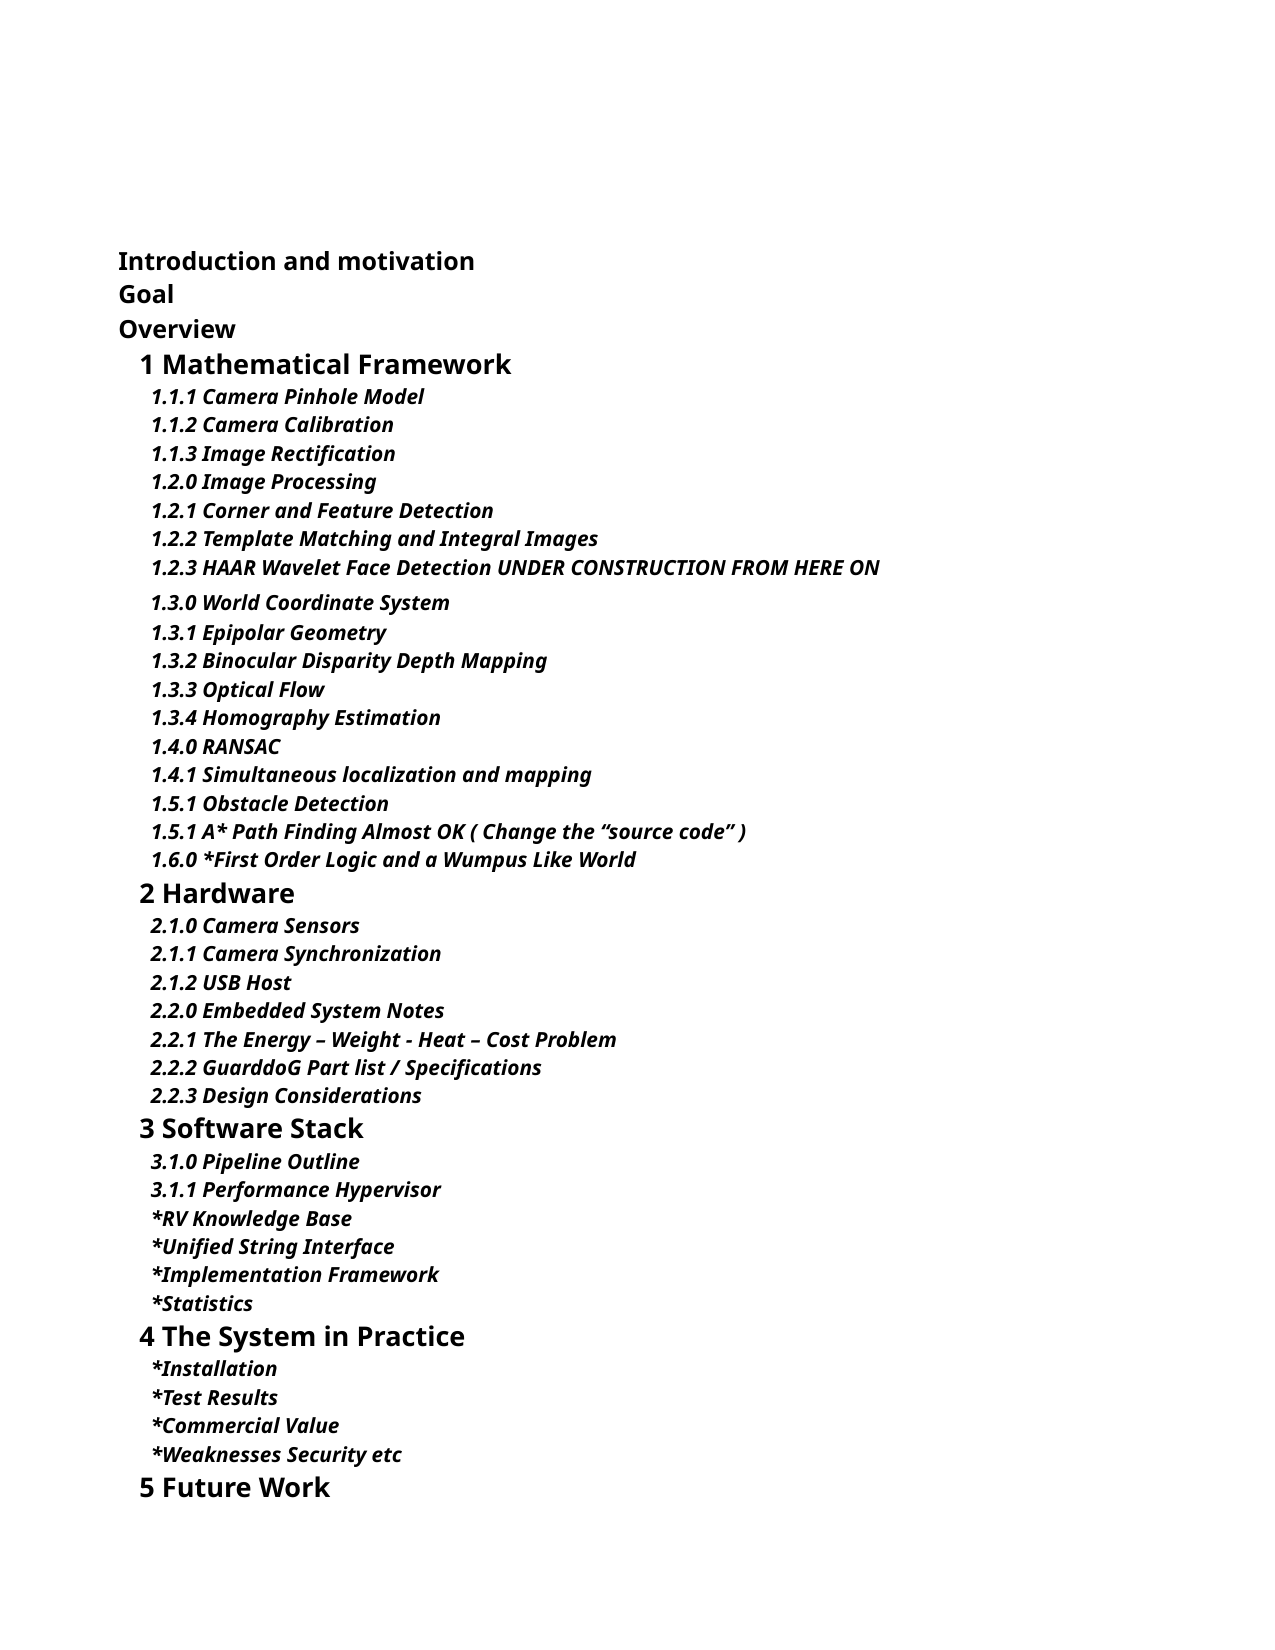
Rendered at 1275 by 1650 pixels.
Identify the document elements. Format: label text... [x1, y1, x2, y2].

text *Implementation Framework [118, 1261, 1157, 1289]
text 1.1.3 Image Rectification [118, 439, 1157, 467]
text *Installation [118, 1354, 1157, 1383]
text 1.5.1 Obstacle Detection [118, 789, 1157, 817]
text Introduction and motivation [118, 243, 1157, 277]
text *RV Knowledge Base [118, 1204, 1157, 1232]
text 1.5.1 A* Path Finding Almost OK ( Change the “source code” ) [118, 817, 1157, 846]
text 1.3.4 Homography Estimation [118, 703, 1157, 732]
text 1.6.0 *First Order Logic and a Wumpus Like World [118, 846, 1157, 874]
text 1.2.3 HAAR Wavelet Face Detection UNDER CONSTRUCTION FROM HERE ON [118, 553, 1157, 581]
text 1.2.1 Corner and Feature Detection [118, 496, 1157, 524]
text 3 Software Stack [118, 1110, 1157, 1147]
text 2.2.2 GuarddoG Part list / Specifications [118, 1053, 1157, 1082]
text *Weaknesses Security etc [118, 1440, 1157, 1468]
text 2 Hardware [118, 874, 1157, 911]
text 2.1.0 Camera Sensors [118, 911, 1157, 939]
text 4 The System in Practice [118, 1317, 1157, 1354]
text *Unified String Interface [118, 1232, 1157, 1261]
text 5 Future Work [118, 1468, 1157, 1505]
text 2.2.3 Design Considerations [118, 1082, 1157, 1110]
text *Commercial Value [118, 1411, 1157, 1440]
text *Statistics [118, 1289, 1157, 1317]
text 1 Mathematical Framework [118, 345, 1157, 382]
text *Test Results [118, 1383, 1157, 1411]
text 2.2.0 Embedded System Notes [118, 996, 1157, 1025]
text 1.3.3 Optical Flow [118, 675, 1157, 703]
text 1.1.1 Camera Pinhole Model [118, 382, 1157, 411]
text 1.3.2 Binocular Disparity Depth Mapping [118, 647, 1157, 675]
text 3.1.0 Pipeline Outline [118, 1147, 1157, 1175]
text 2.1.1 Camera Synchronization [118, 939, 1157, 968]
text 3.1.1 Performance Hypervisor [118, 1175, 1157, 1204]
text Goal [118, 277, 1157, 311]
text Overview [118, 311, 1157, 345]
text 1.3.1 Epipolar Geometry [118, 618, 1157, 647]
text 2.2.1 The Energy – Weight - Heat – Cost Problem [118, 1025, 1157, 1053]
text 1.1.2 Camera Calibration [118, 411, 1157, 439]
text 1.4.1 Simultaneous localization and mapping [118, 760, 1157, 789]
text 1.4.0 RANSAC [118, 732, 1157, 760]
text 1.3.0 World Coordinate System [118, 581, 1157, 618]
text 1.2.0 Image Processing [118, 467, 1157, 496]
text 1.2.2 Template Matching and Integral Images [118, 524, 1157, 553]
text 2.1.2 USB Host [118, 968, 1157, 996]
